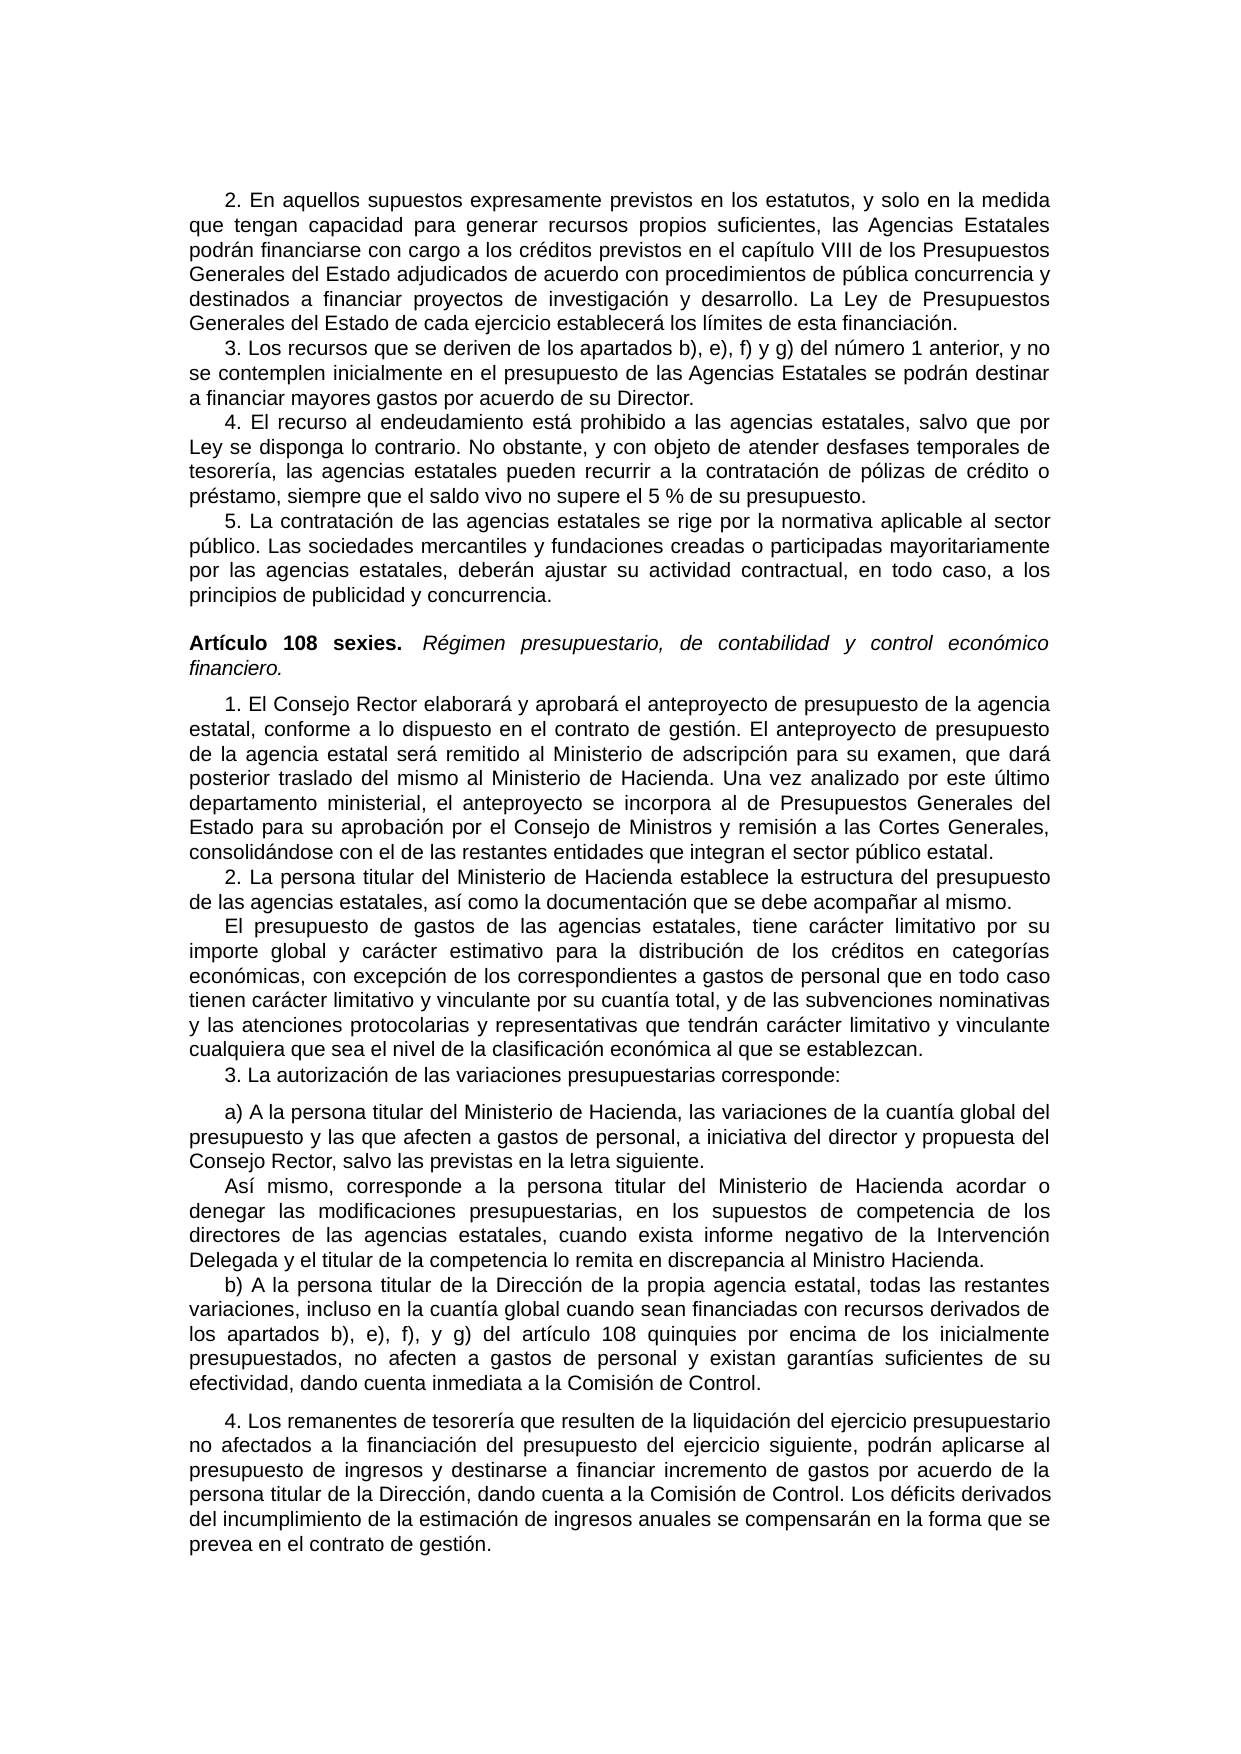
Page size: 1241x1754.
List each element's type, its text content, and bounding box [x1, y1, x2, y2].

list La persona titular del Ministerio de Hacienda establece la estructura del presupuesto de las agencias estatales, así como la documentación que se debe acompañar al mismo. [189, 865, 1051, 913]
list La autorización de las variaciones presupuestarias corresponde: [224, 1062, 1167, 1086]
list Los remanentes de tesorería que resulten de la liquidación del ejercicio presupuestario no afectados a la financiación del presupuesto del ejercicio siguiente, podrán aplicarse al presupuesto de ingresos y destinarse a financiar incremento de gastos por acuerdo de la persona titular de la Dirección, dando cuenta a la Comisión de Control. Los déficits derivados del incumplimiento de la estimación de ingresos anuales se compensarán en la forma que se prevea en el contrato de gestión. [189, 1408, 1051, 1555]
list En aquellos supuestos expresamente previstos en los estatutos, y solo en la medida que tengan capacidad para generar recursos propios suficientes, las Agencias Estatales podrán financiarse con cargo a los créditos previstos en el capítulo VIII de los Presupuestos Generales del Estado adjudicados de acuerdo con procedimientos de pública concurrencia y destinados a financiar proyectos de investigación y desarrollo. La Ley de Presupuestos Generales del Estado de cada ejercicio establecerá los límites de esta financiación. [189, 188, 1051, 335]
text Artículo 108 sexies. Régimen presupuestario, de contabilidad y control económico financiero. [189, 631, 1051, 680]
list El recurso al endeudamiento está prohibido a las agencias estatales, salvo que por Ley se disponga lo contrario. No obstante, y con objeto de atender desfases temporales de tesorería, las agencias estatales pueden recurrir a la contratación de pólizas de crédito o préstamo, siempre que el saldo vivo no supere el 5 % de su presupuesto. [189, 410, 1051, 508]
list A la persona titular del Ministerio de Hacienda, las variaciones de la cuantía global del presupuesto y las que afecten a gastos de personal, a iniciativa del director y propuesta del Consejo Rector, salvo las previstas en la letra siguiente. [189, 1100, 1052, 1173]
list El Consejo Rector elaborará y aprobará el anteproyecto de presupuesto de la agencia estatal, conforme a lo dispuesto en el contrato de gestión. El anteproyecto de presupuesto de la agencia estatal será remitido al Ministerio de adscripción para su examen, que dará posterior traslado del mismo al Ministerio de Hacienda. Una vez analizado por este último departamento ministerial, el anteproyecto se incorpora al de Presupuestos Generales del Estado para su aprobación por el Consejo de Ministros y remisión a las Cortes Generales, consolidándose con el de las restantes entidades que integran el sector público estatal. [189, 692, 1052, 864]
list A la persona titular de la Dirección de la propia agencia estatal, todas las restantes variaciones, incluso en la cuantía global cuando sean financiadas con recursos derivados de los apartados b), e), f), y g) del artículo 108 quinquies por encima de los inicialmente presupuestados, no afecten a gastos de personal y existan garantías suficientes de su efectividad, dando cuenta inmediata a la Comisión de Control. [189, 1272, 1051, 1395]
text Así mismo, corresponde a la persona titular del Ministerio de Hacienda acordar o denegar las modificaciones presupuestarias, en los supuestos de competencia de los directores de las agencias estatales, cuando exista informe negativo de la Intervención Delegada y el titular de la competencia lo remita en discrepancia al Ministro Hacienda. [189, 1174, 1052, 1272]
list Los recursos que se deriven de los apartados b), e), f) y g) del número 1 anterior, y no se contemplen inicialmente en el presupuesto de las Agencias Estatales se podrán destinar a financiar mayores gastos por acuerdo de su Director. [189, 336, 1051, 409]
text El presupuesto de gastos de las agencias estatales, tiene carácter limitativo por su importe global y carácter estimativo para la distribución de los créditos en categorías económicas, con excepción de los correspondientes a gastos de personal que en todo caso tienen carácter limitativo y vinculante por su cuantía total, y de las subvenciones nominativas y las atenciones protocolarias y representativas que tendrán carácter limitativo y vinculante cualquiera que sea el nivel de la clasificación económica al que se establezcan. [189, 914, 1051, 1061]
list La contratación de las agencias estatales se rige por la normativa aplicable al sector público. Las sociedades mercantiles y fundaciones creadas o participadas mayoritariamente por las agencias estatales, deberán ajustar su actividad contractual, en todo caso, a los principios de publicidad y concurrencia. [189, 509, 1052, 607]
